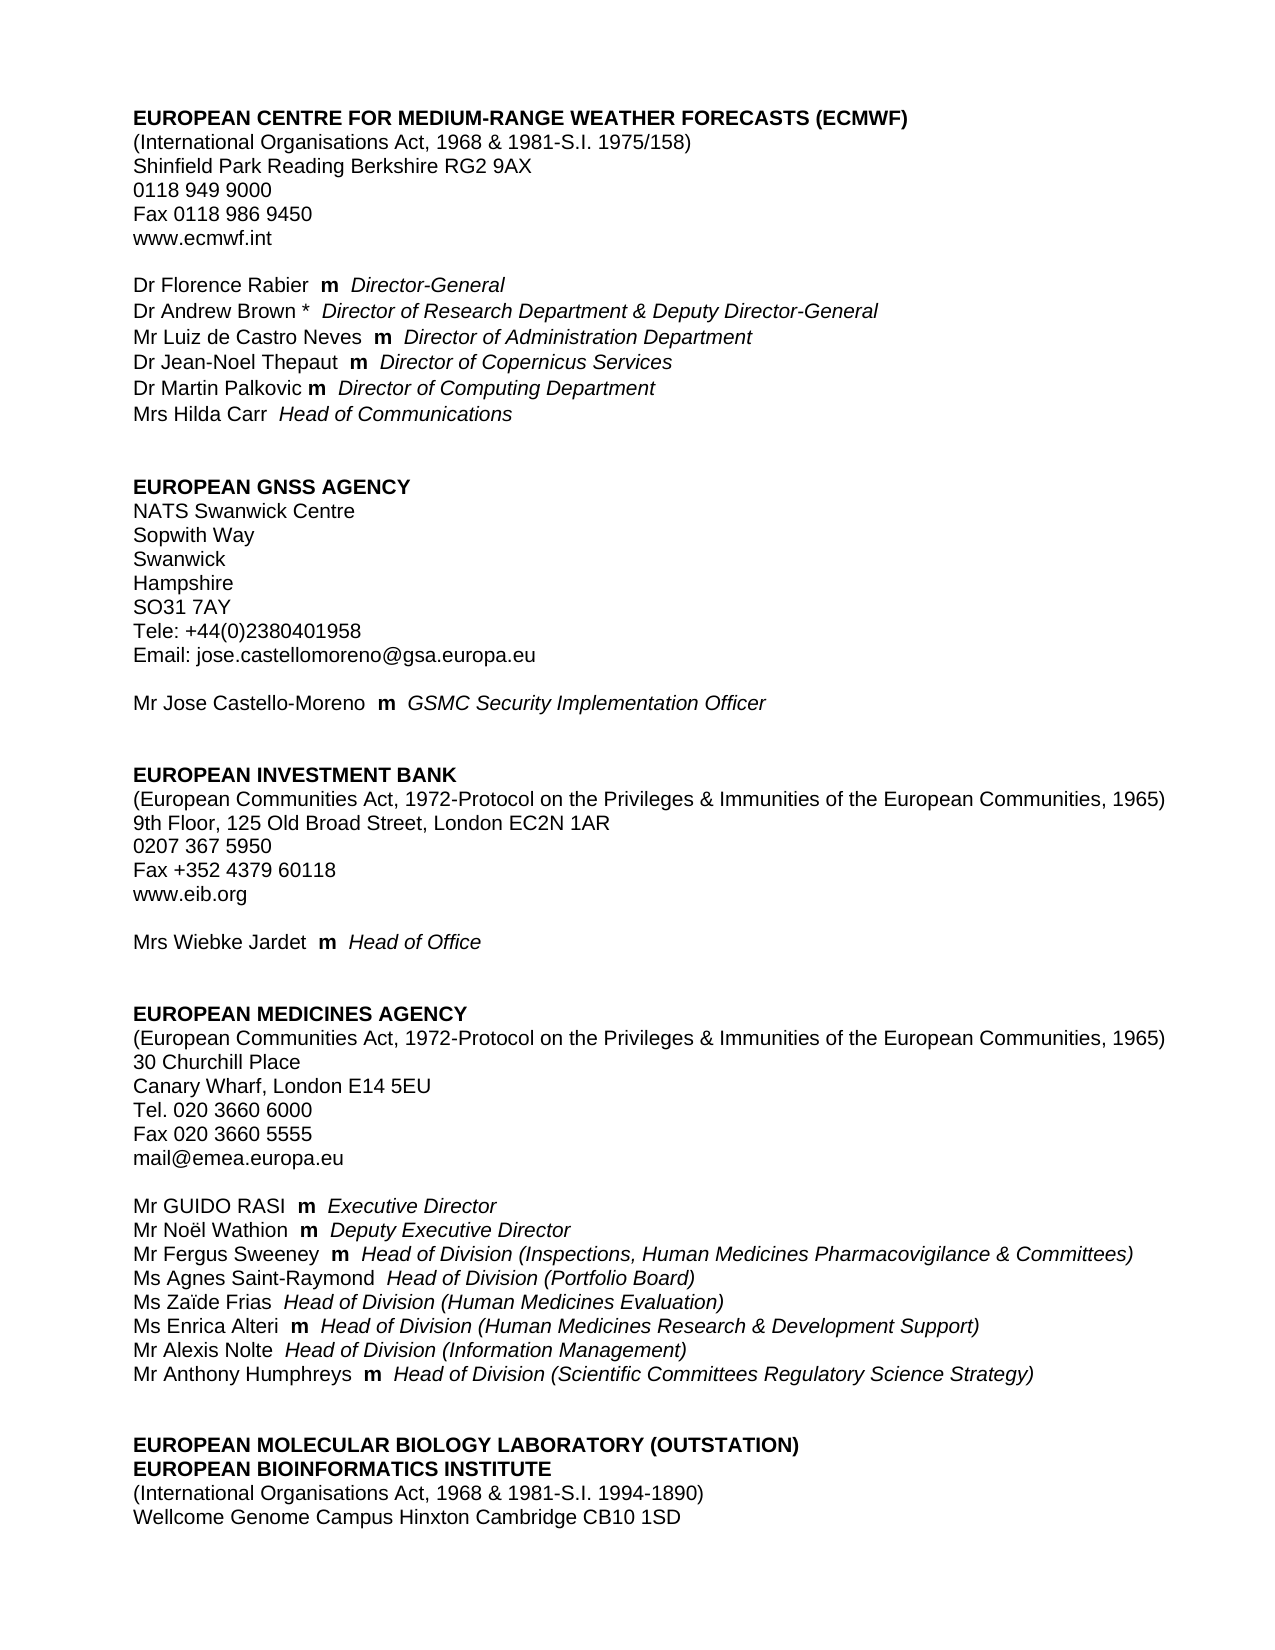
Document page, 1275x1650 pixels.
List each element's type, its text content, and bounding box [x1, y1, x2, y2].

text mail@emea.europa.eu [133, 1146, 1181, 1170]
text Dr Florence Rabier m Director-General [133, 273, 1181, 297]
text Mr Luiz de Castro Neves m Director of Administration Department [133, 324, 1181, 348]
text EUROPEAN MOLECULAR BIOLOGY LABORATORY (OUTSTATION) [133, 1433, 1181, 1457]
text 30 Churchill Place [133, 1050, 1181, 1074]
text Swanwick [133, 547, 1181, 571]
text www.eib.org [133, 882, 1181, 906]
text Mr GUIDO RASI m Executive Director [133, 1194, 1181, 1218]
text Sopwith Way [133, 523, 1181, 547]
text EUROPEAN INVESTMENT BANK [133, 762, 1181, 786]
text (International Organisations Act, 1968 & 1981-S.I. 1975/158) [133, 129, 1181, 153]
text 9th Floor, 125 Old Broad Street, London EC2N 1AR [133, 810, 1181, 834]
text SO31 7AY [133, 595, 1181, 619]
text Tel. 020 3660 6000 [133, 1098, 1181, 1122]
text Fax 0118 986 9450 [133, 201, 1181, 225]
text (European Communities Act, 1972-Protocol on the Privileges & Immunities of the European Communities, 1965) [133, 786, 1181, 810]
text Mr Noël Wathion m Deputy Executive Director [133, 1218, 1181, 1242]
text Tele: +44(0)2380401958 [133, 619, 1181, 643]
text (European Communities Act, 1972-Protocol on the Privileges & Immunities of the European Communities, 1965) [133, 1026, 1181, 1050]
text Mr Alexis Nolte Head of Division (Information Management) [133, 1337, 1181, 1361]
text EUROPEAN CENTRE FOR MEDIUM-RANGE WEATHER FORECASTS (ECMWF) [133, 106, 1181, 129]
text Fax +352 4379 60118 [133, 858, 1181, 882]
text Shinfield Park Reading Berkshire RG2 9AX [133, 153, 1181, 177]
text EUROPEAN MEDICINES AGENCY [133, 1002, 1181, 1026]
text Fax 020 3660 5555 [133, 1122, 1181, 1146]
text EUROPEAN BIOINFORMATICS INSTITUTE [133, 1457, 1181, 1481]
text Mrs Hilda Carr Head of Communications [133, 401, 1181, 425]
text Dr Martin Palkovic m Director of Computing Department [133, 376, 1181, 400]
text Ms Enrica Alteri m Head of Division (Human Medicines Research & Development Support) [133, 1313, 1181, 1337]
text (International Organisations Act, 1968 & 1981-S.I. 1994-1890) [133, 1481, 1181, 1505]
text www.ecmwf.int [133, 225, 1181, 249]
text Hampshire [133, 571, 1181, 595]
text EUROPEAN GNSS AGENCY [133, 475, 1181, 499]
text Canary Wharf, London E14 5EU [133, 1074, 1181, 1098]
text 0207 367 5950 [133, 834, 1181, 858]
text Ms Agnes Saint-Raymond Head of Division (Portfolio Board) [133, 1266, 1181, 1289]
text Dr Andrew Brown * Director of Research Department & Deputy Director-General [133, 299, 1181, 323]
text Mr Anthony Humphreys m Head of Division (Scientific Committees Regulatory Science Strategy) [133, 1361, 1181, 1385]
text Mr Fergus Sweeney m Head of Division (Inspections, Human Medicines Pharmacovigilance & Committees) [133, 1242, 1181, 1266]
text Mr Jose Castello-Moreno m GSMC Security Implementation Officer [133, 691, 1181, 714]
text Email: jose.castellomoreno@gsa.europa.eu [133, 643, 1181, 667]
text Dr Jean-Noel Thepaut m Director of Copernicus Services [133, 350, 1181, 374]
text 0118 949 9000 [133, 177, 1181, 201]
text Ms Zaïde Frias Head of Division (Human Medicines Evaluation) [133, 1289, 1181, 1313]
text NATS Swanwick Centre [133, 499, 1181, 523]
text Mrs Wiebke Jardet m Head of Office [133, 930, 1181, 954]
text Wellcome Genome Campus Hinxton Cambridge CB10 1SD [133, 1505, 1181, 1529]
